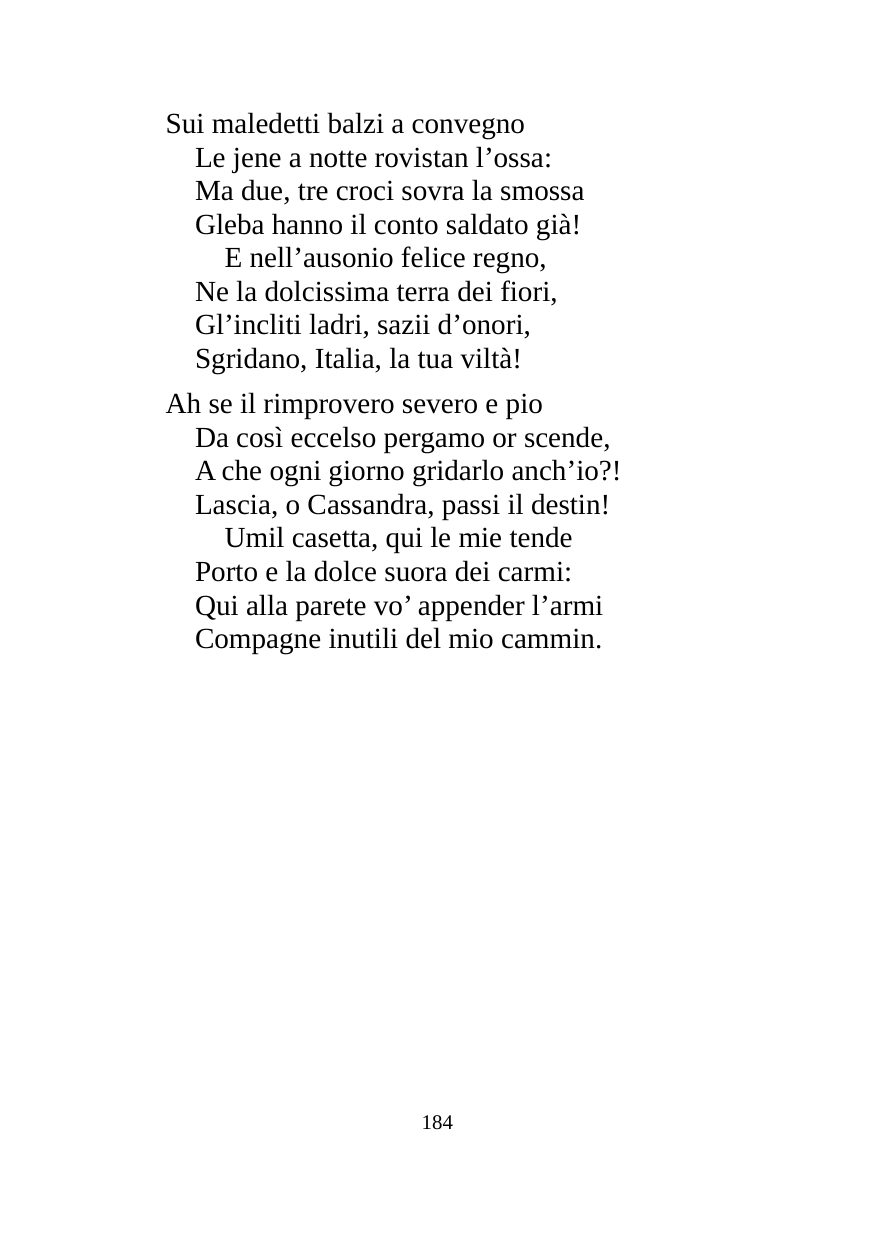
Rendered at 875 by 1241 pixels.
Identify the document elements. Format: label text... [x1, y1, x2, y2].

text Umil casetta, qui le mie tende Porto e la dolce suora dei carmi: Qui alla parete vo’ appender l’armi Compagne inutili del mio cammin. [195, 521, 768, 655]
text Sui maledetti balzi a convegno Le jene a notte rovistan l’ossa: Ma due, tre croci sovra la smossa Gleba hanno il conto saldato già! [165, 106, 768, 240]
text E nell’ausonio felice regno, Ne la dolcissima terra dei fiori, Gl’incliti ladri, sazii d’onori, Sgridano, Italia, la tua viltà! [195, 240, 768, 374]
text Ah se il rimprovero severo e pio Da così eccelso pergamo or scende, A che ogni giorno gridarlo anch’io?! Lascia, o Cassandra, passi il destin! [165, 386, 768, 521]
